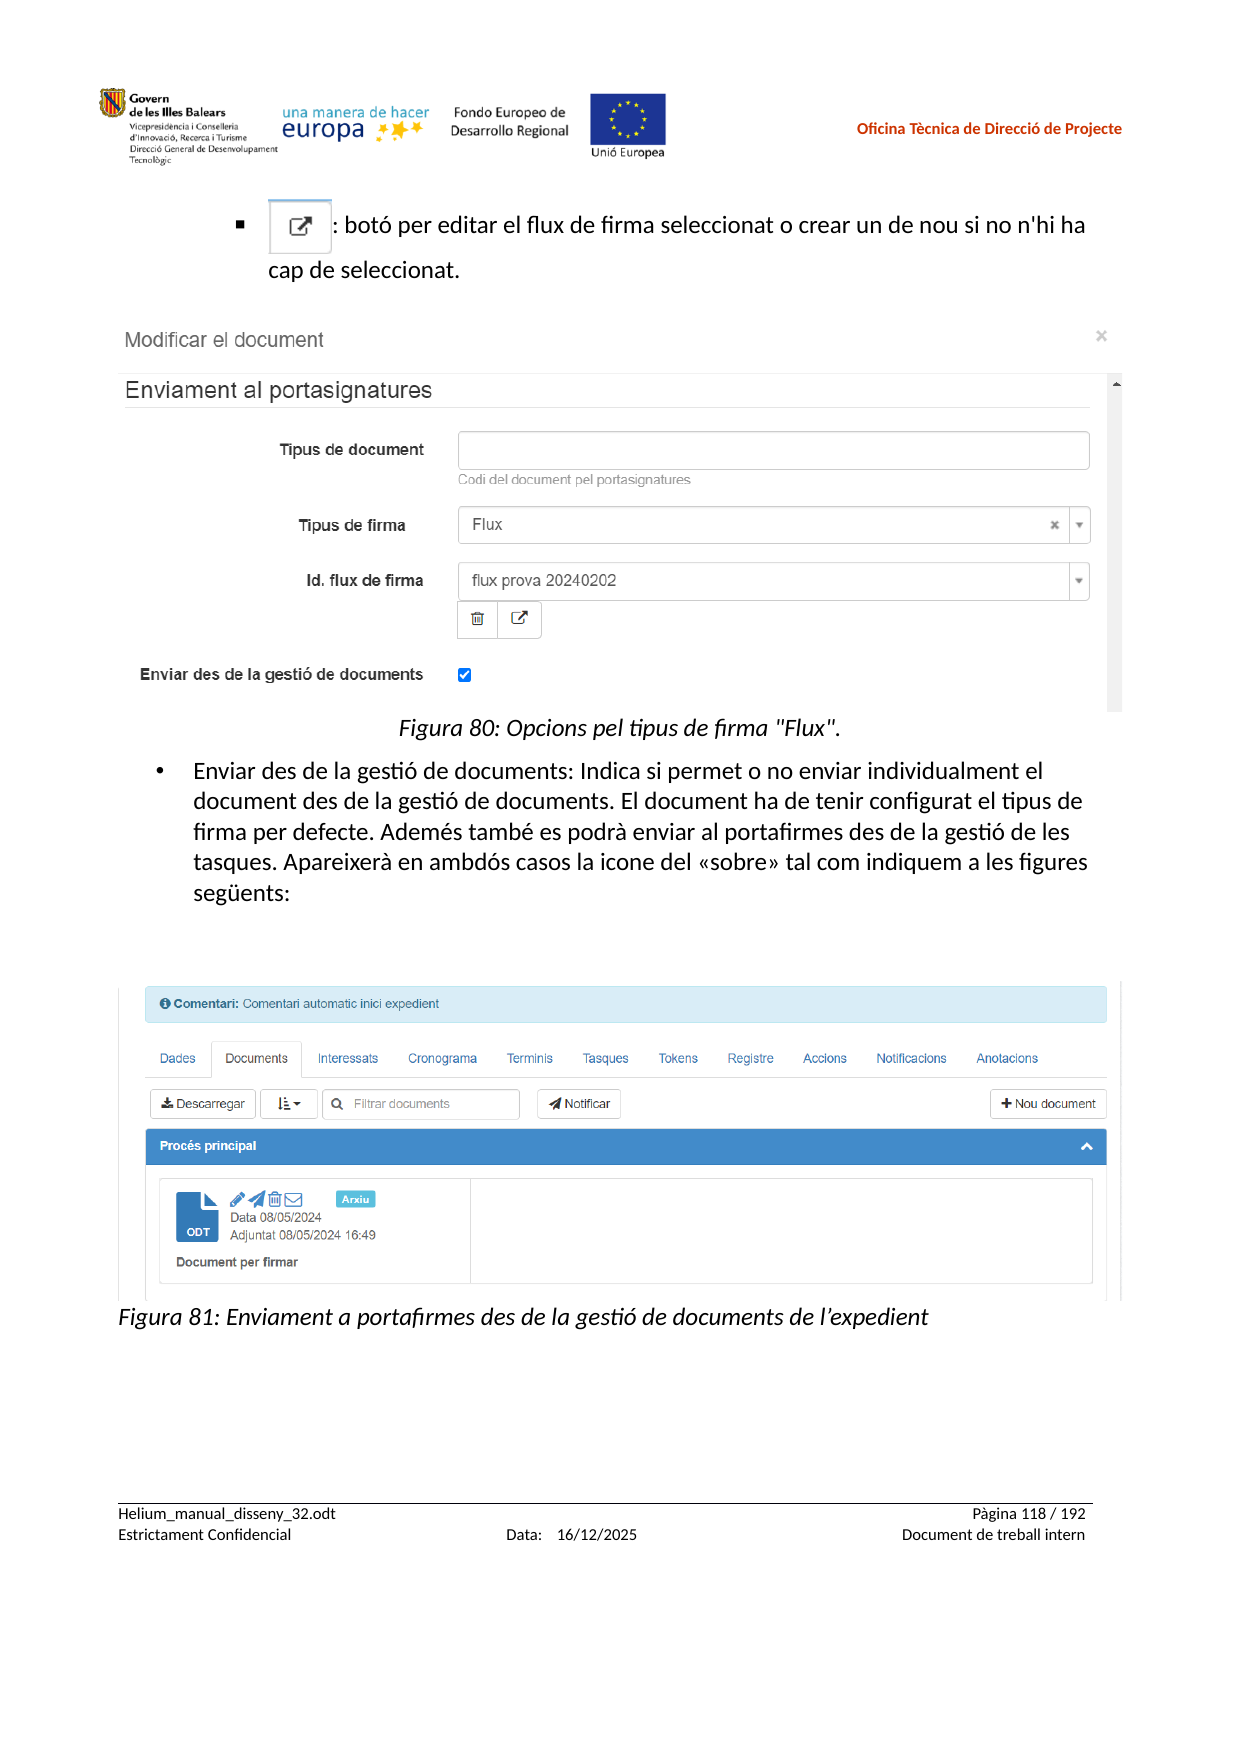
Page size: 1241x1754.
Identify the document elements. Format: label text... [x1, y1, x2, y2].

picture [99, 87, 668, 166]
text Figura 81: Enviament a portafirmes des de la gestió de documents de l’expedient [118, 1301, 1122, 1331]
list : botó per editar el flux de firma seleccionat o crear un de nou si no n'hi ha cap de seleccionat. [231, 198, 1122, 284]
picture [268, 198, 332, 254]
picture [118, 981, 1123, 1301]
picture [118, 315, 1123, 712]
list Enviar des de la gestió de documents: Indica si permet o no enviar individualment el document des de la gestió de documents. El document ha de tenir configurat el tipus de firma per defecte. Ademés també es podrà enviar al portafirmes des de la gestió de les tasques. Apareixerà en ambdós casos la icone del «sobre» tal com indiquem a les figures següents: [156, 755, 1122, 907]
text Figura 80: Opcions pel tipus de firma "Flux". [118, 712, 1122, 742]
